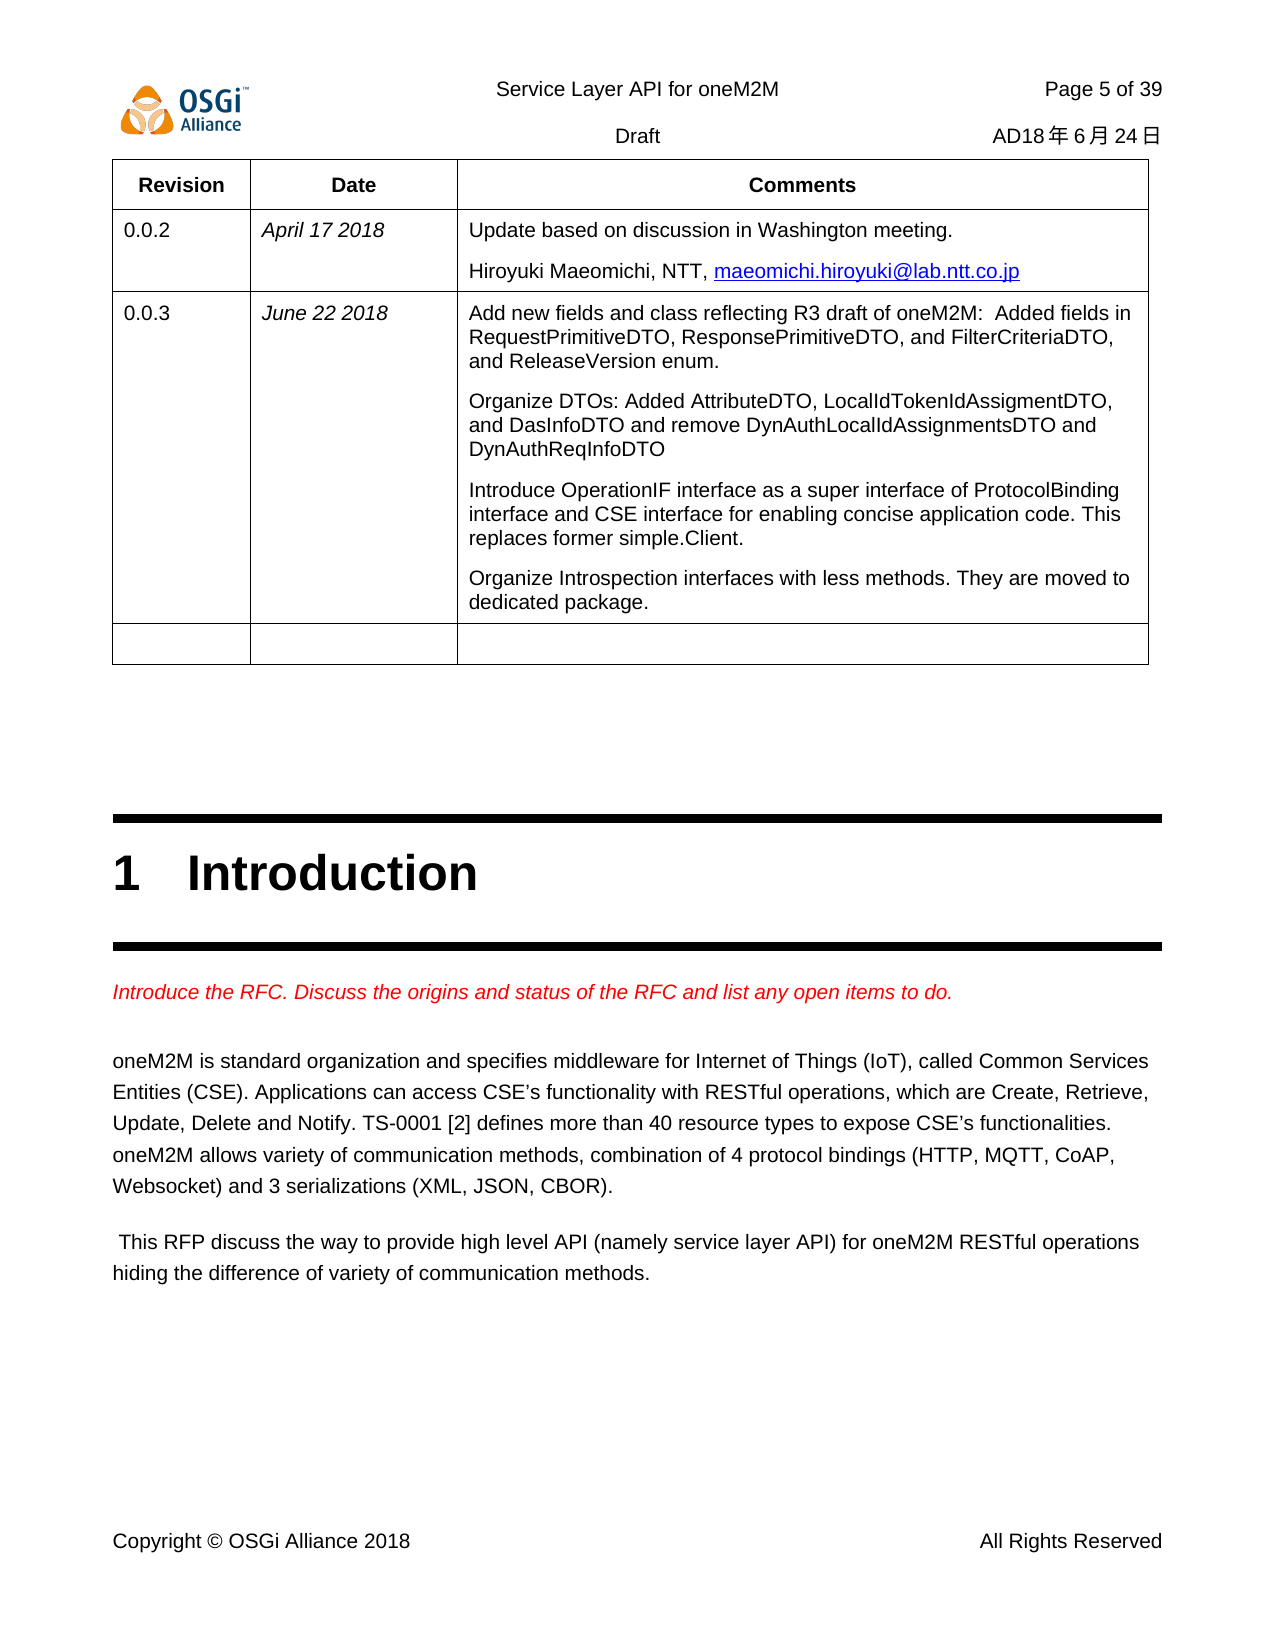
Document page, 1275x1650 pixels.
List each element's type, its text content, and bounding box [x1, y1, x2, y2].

table_cell Add new fields and class reflecting R3 draft of oneM2M: Added fields in RequestPrimitiveDTO, ResponsePrimitiveDTO, and FilterCriteriaDTO, and ReleaseVersion enum. Organize DTOs: Added AttributeDTO, LocalIdTokenIdAssigmentDTO, and DasInfoDTO and remove DynAuthLocalIdAssignmentsDTO and DynAuthReqInfoDTO Introduce OperationIF interface as a super interface of ProtocolBinding interface and CSE interface for enabling concise application code. This replaces former simple.Client. Organize Introspection interfaces with less methods. They are moved to dedicated package. [458, 292, 1148, 622]
table_header Revision [113, 160, 250, 209]
subtitle Introduction [112, 815, 1162, 951]
table_cell [251, 624, 457, 664]
table_cell April 17 2018 [251, 210, 457, 291]
table_cell 0.0.2 [113, 210, 250, 291]
table_cell [458, 624, 1148, 664]
table_header Date [251, 160, 457, 209]
table_cell [113, 624, 250, 664]
text This RFP discuss the way to provide high level API (namely service layer API) for oneM2M RESTful operations hiding the difference of variety of communication methods. [112, 1223, 1162, 1285]
picture [113, 78, 257, 142]
table_cell June 22 2018 [251, 292, 457, 622]
table_cell 0.0.3 [113, 292, 250, 622]
text oneM2M is standard organization and specifies middleware for Internet of Things (IoT), called Common Services Entities (CSE). Applications can access CSE’s functionality with RESTful operations, which are Create, Retrieve, Update, Delete and Notify. TS-0001 [2] defines more than 40 resource types to expose CSE’s functionalities. oneM2M allows variety of communication methods, combination of 4 protocol bindings (HTTP, MQTT, CoAP, Websocket) and 3 serializations (XML, JSON, CBOR). [112, 1041, 1162, 1198]
table_cell Update based on discussion in Washington meeting. Hiroyuki Maeomichi, NTT, maeomichi.hiroyuki@lab.ntt.co.jp [458, 210, 1148, 291]
text Introduce the RFC. Discuss the origins and status of the RFC and list any open items to do. [112, 980, 1162, 1004]
table_header Comments [458, 160, 1148, 209]
